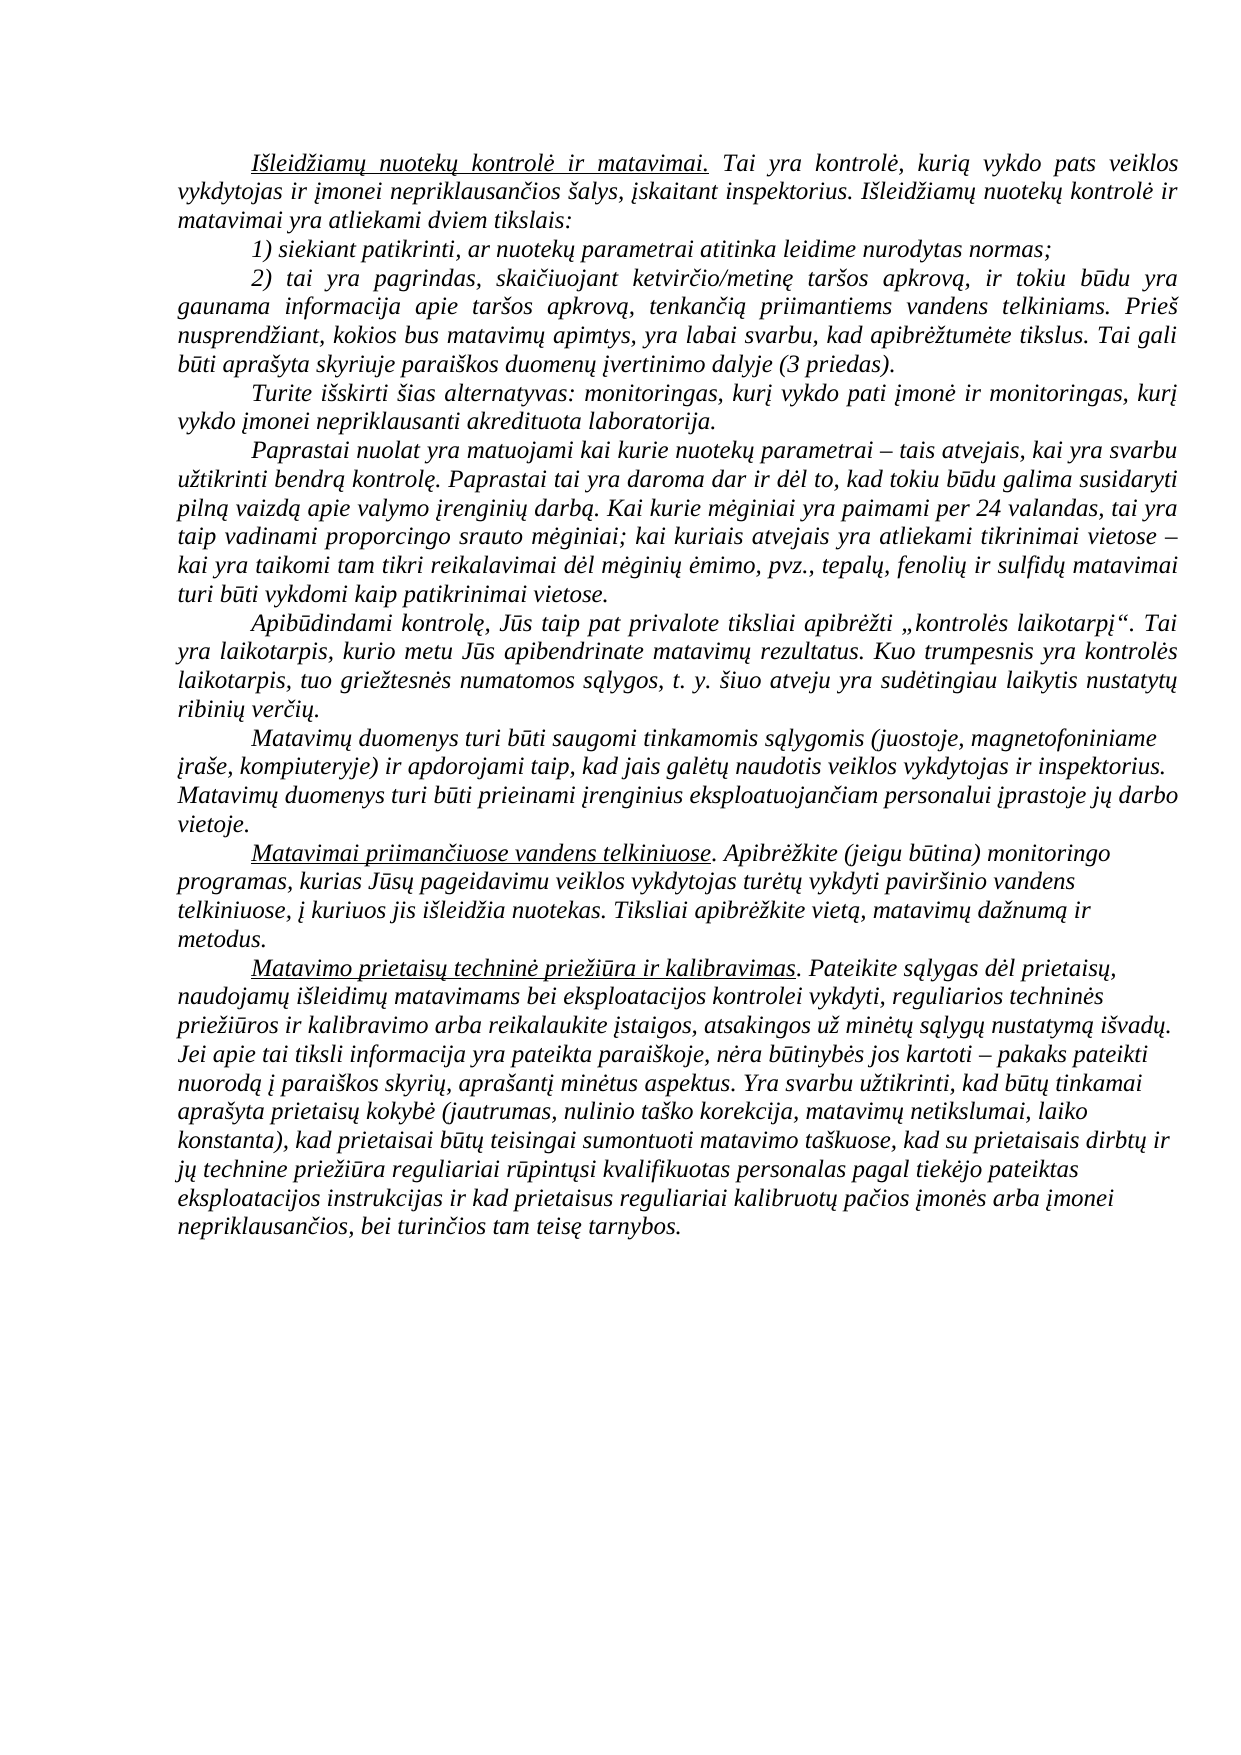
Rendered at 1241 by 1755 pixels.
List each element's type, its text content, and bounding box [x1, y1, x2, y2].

text Išleidžiamų nuotekų kontrolė ir matavimai. Tai yra kontrolė, kurią vykdo pats veiklos vykdytojas ir įmonei nepriklausančios šalys, įskaitant inspektorius. Išleidžiamų nuotekų kontrolė ir matavimai yra atliekami dviem tikslais: [177, 148, 1181, 234]
text Apibūdindami kontrolę, Jūs taip pat privalote tiksliai apibrėžti „kontrolės laikotarpį“. Tai yra laikotarpis, kurio metu Jūs apibendrinate matavimų rezultatus. Kuo trumpesnis yra kontrolės laikotarpis, tuo griežtesnės numatomos sąlygos, t. y. šiuo atveju yra sudėtingiau laikytis nustatytų ribinių verčių. [177, 608, 1181, 723]
text 2) tai yra pagrindas, skaičiuojant ketvirčio/metinę taršos apkrovą, ir tokiu būdu yra gaunama informacija apie taršos apkrovą, tenkančią priimantiems vandens telkiniams. Prieš nusprendžiant, kokios bus matavimų apimtys, yra labai svarbu, kad apibrėžtumėte tikslus. Tai gali būti aprašyta skyriuje paraiškos duomenų įvertinimo dalyje (3 priedas). [177, 263, 1181, 378]
text Matavimo prietaisų techninė priežiūra ir kalibravimas. Pateikite sąlygas dėl prietaisų, naudojamų išleidimų matavimams bei eksploatacijos kontrolei vykdyti, reguliarios techninės priežiūros ir kalibravimo arba reikalaukite įstaigos, atsakingos už minėtų sąlygų nustatymą išvadų. Jei apie tai tiksli informacija yra pateikta paraiškoje, nėra būtinybės jos kartoti – pakaks pateikti nuorodą į paraiškos skyrių, aprašantį minėtus aspektus. Yra svarbu užtikrinti, kad būtų tinkamai aprašyta prietaisų kokybė (jautrumas, nulinio taško korekcija, matavimų netikslumai, laiko konstanta), kad prietaisai būtų teisingai sumontuoti matavimo taškuose, kad su prietaisais dirbtų ir jų technine priežiūra reguliariai rūpintųsi kvalifikuotas personalas pagal tiekėjo pateiktas eksploatacijos instrukcijas ir kad prietaisus reguliariai kalibruotų pačios įmonės arba įmonei nepriklausančios, bei turinčios tam teisę tarnybos. [177, 953, 1181, 1240]
text Turite išskirti šias alternatyvas: monitoringas, kurį vykdo pati įmonė ir monitoringas, kurį vykdo įmonei nepriklausanti akredituota laboratorija. [177, 378, 1181, 435]
text Matavimai priimančiuose vandens telkiniuose. Apibrėžkite (jeigu būtina) monitoringo programas, kurias Jūsų pageidavimu veiklos vykdytojas turėtų vykdyti paviršinio vandens telkiniuose, į kuriuos jis išleidžia nuotekas. Tiksliai apibrėžkite vietą, matavimų dažnumą ir metodus. [177, 838, 1181, 953]
text 1) siekiant patikrinti, ar nuotekų parametrai atitinka leidime nurodytas normas; [177, 234, 1181, 263]
text Matavimų duomenys turi būti saugomi tinkamomis sąlygomis (juostoje, magnetofoniniame įraše, kompiuteryje) ir apdorojami taip, kad jais galėtų naudotis veiklos vykdytojas ir inspektorius. Matavimų duomenys turi būti prieinami įrenginius eksploatuojančiam personalui įprastoje jų darbo vietoje. [177, 723, 1181, 838]
text Paprastai nuolat yra matuojami kai kurie nuotekų parametrai – tais atvejais, kai yra svarbu užtikrinti bendrą kontrolę. Paprastai tai yra daroma dar ir dėl to, kad tokiu būdu galima susidaryti pilną vaizdą apie valymo įrenginių darbą. Kai kurie mėginiai yra paimami per 24 valandas, tai yra taip vadinami proporcingo srauto mėginiai; kai kuriais atvejais yra atliekami tikrinimai vietose – kai yra taikomi tam tikri reikalavimai dėl mėginių ėmimo, pvz., tepalų, fenolių ir sulfidų matavimai turi būti vykdomi kaip patikrinimai vietose. [177, 435, 1181, 608]
